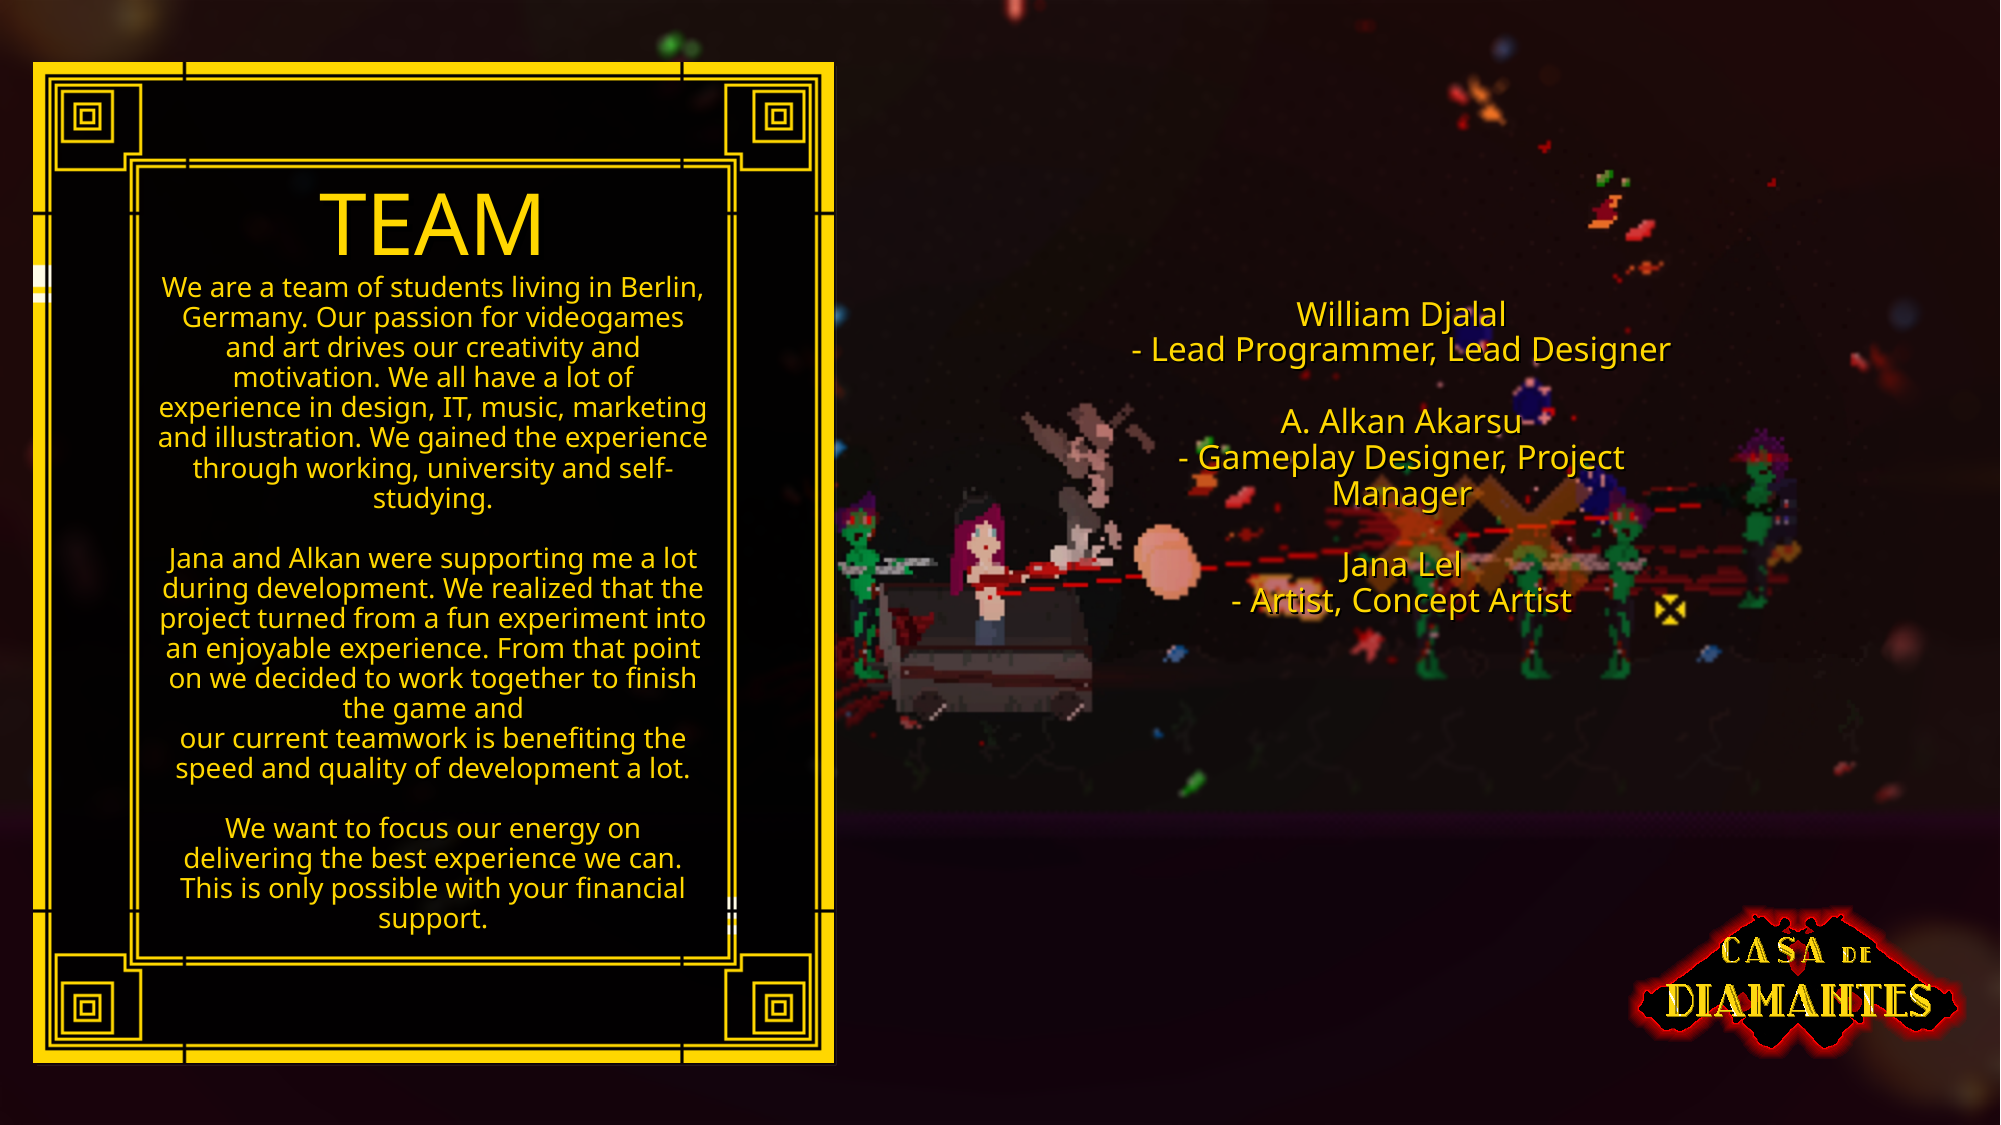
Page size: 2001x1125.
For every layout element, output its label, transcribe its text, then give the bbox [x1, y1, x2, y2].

text_box William Djalal - Lead Programmer, Lead Designer A. Alkan Akarsu - Gameplay Designer, Project Manager Jana Lel - Artist, Concept Artist [1111, 218, 1693, 996]
picture [0, 0, 2000, 1125]
title TEAM We are a team of students living in Berlin, Germany. Our passion for videogames and art drives our creativity and motivation. We all have a lot of experience in design, IT, music, marketing and illustration. We gained the experience through working, university and self-studying. Jana and Alkan were supporting me a lot during development. We realized that the project turned from a fun experiment into an enjoyable experience. From that point on we decided to work together to finish the game and our current teamwork is benefiting the speed and quality of development a lot. We want to focus our energy on delivering the best experience we can. This is only possible with your financial support. [142, 173, 724, 952]
